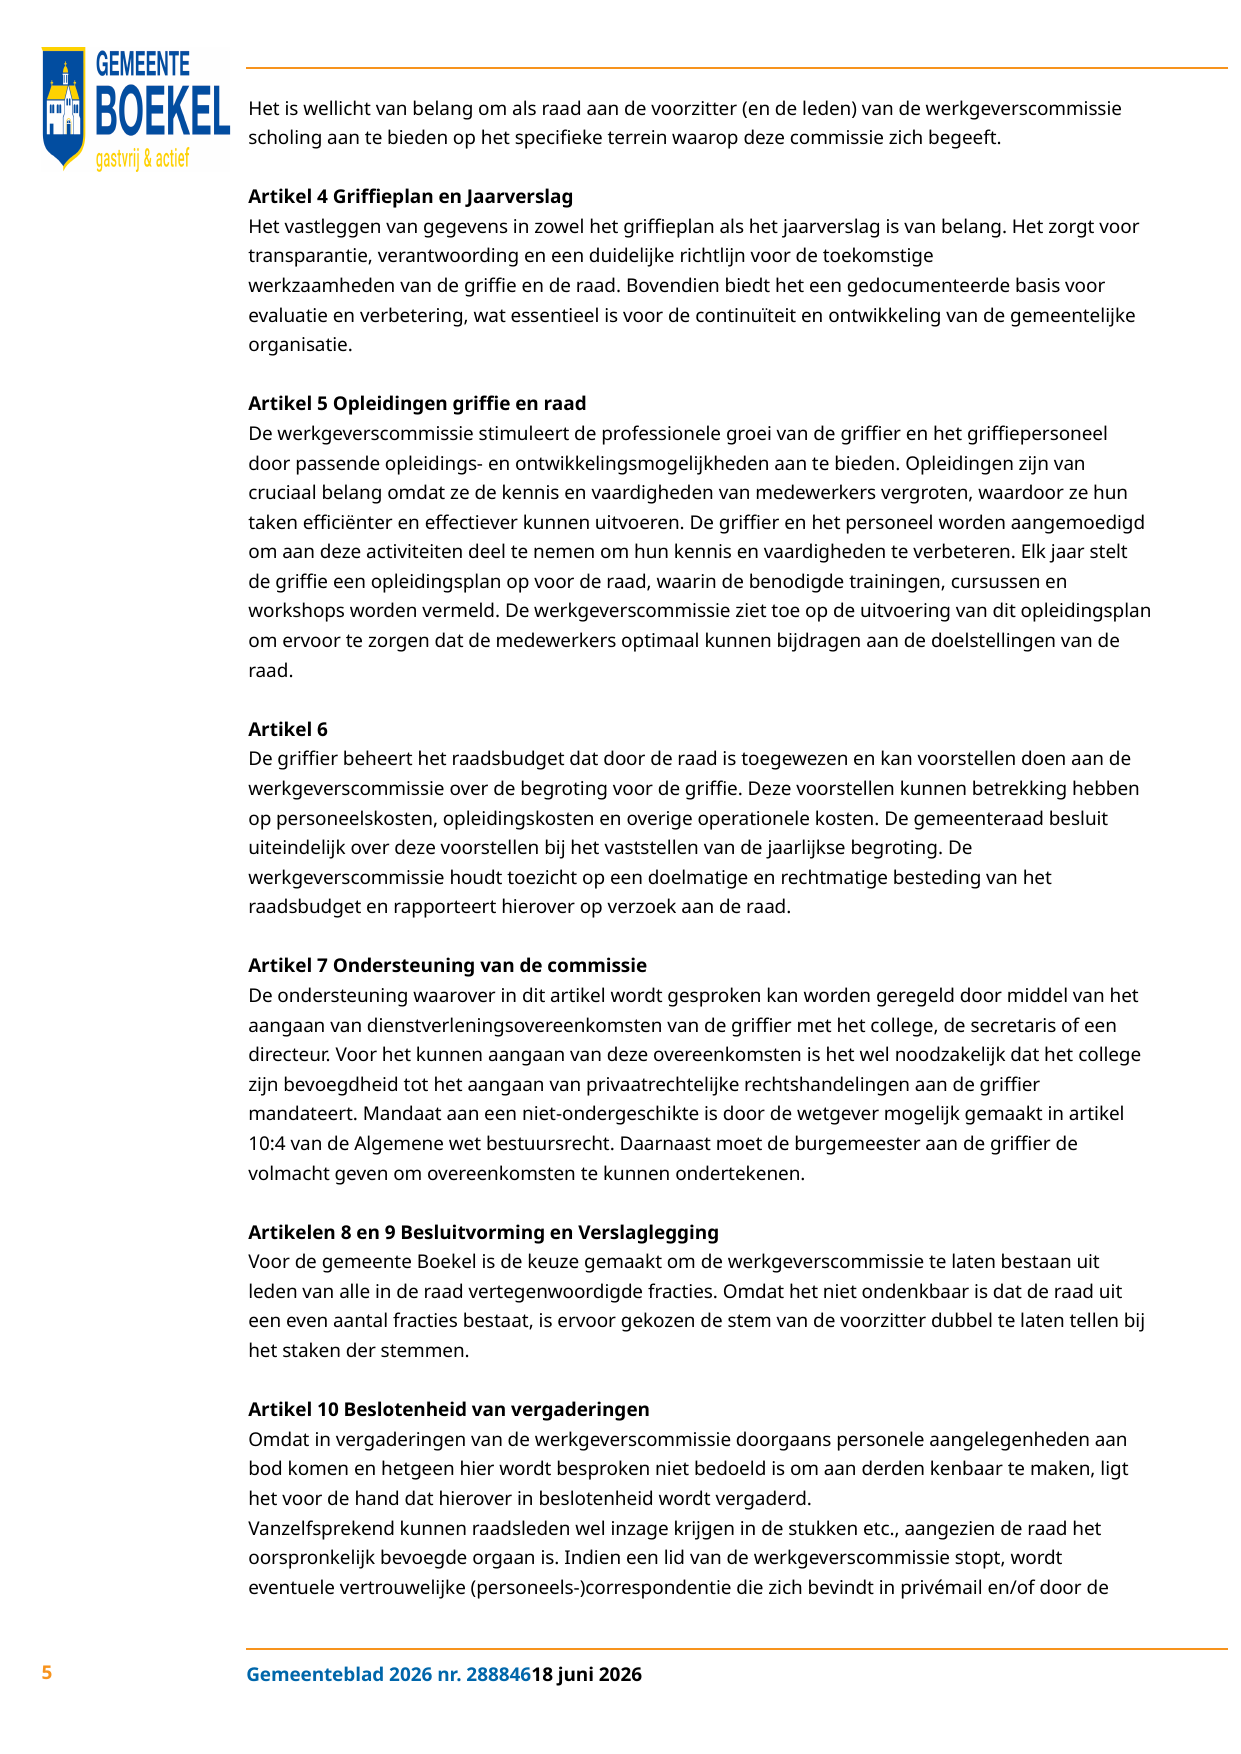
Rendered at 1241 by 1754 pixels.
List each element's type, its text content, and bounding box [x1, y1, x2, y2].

text Artikel 6 [248, 716, 1152, 742]
text Het vastleggen van gegevens in zowel het griffieplan als het jaarverslag is van belang. Het zorgt voor transparantie, verantwoording en een duidelijke richtlijn voor de toekomstige [248, 213, 1152, 268]
text werkzaamheden van de griffie en de raad. Bovendien biedt het een gedocumenteerde basis voor evaluatie en verbetering, wat essentieel is voor de continuïteit en ontwikkeling van de gemeentelijke organisatie. [248, 272, 1152, 357]
text Vanzelfsprekend kunnen raadsleden wel inzage krijgen in de stukken etc., aangezien de raad het oorspronkelijk bevoegde orgaan is. Indien een lid van de werkgeverscommissie stopt, wordt eventuele vertrouwelijke (personeels-)correspondentie die zich bevindt in privémail en/of door de [248, 1515, 1152, 1600]
text Het is wellicht van belang om als raad aan de voorzitter (en de leden) van de werkgeverscommissie scholing aan te bieden op het specifieke terrein waarop deze commissie zich begeeft. [248, 95, 1152, 150]
picture [41, 47, 231, 172]
text Voor de gemeente Boekel is de keuze gemaakt om de werkgeverscommissie te laten bestaan uit leden van alle in de raad vertegenwoordigde fracties. Omdat het niet ondenkbaar is dat de raad uit een even aantal fracties bestaat, is ervoor gekozen de stem van de voorzitter dubbel te laten tellen bij het staken der stemmen. [248, 1248, 1152, 1363]
text De griffier beheert het raadsbudget dat door de raad is toegewezen en kan voorstellen doen aan de werkgeverscommissie over de begroting voor de griffie. Deze voorstellen kunnen betrekking hebben op personeelskosten, opleidingskosten en overige operationele kosten. De gemeenteraad besluit uiteindelijk over deze voorstellen bij het vaststellen van de jaarlijkse begroting. De werkgeverscommissie houdt toezicht op een doelmatige en rechtmatige besteding van het raadsbudget en rapporteert hierover op verzoek aan de raad. [248, 746, 1152, 919]
text Artikel 4 Griffieplan en Jaarverslag [248, 183, 1152, 209]
text Artikel 7 Ondersteuning van de commissie [248, 953, 1152, 978]
text Artikel 10 Beslotenheid van vergaderingen [248, 1396, 1152, 1422]
text Artikel 5 Opleidingen griffie en raad [248, 391, 1152, 416]
text Artikelen 8 en 9 Besluitvorming en Verslaglegging [248, 1219, 1152, 1245]
text De werkgeverscommissie stimuleert de professionele groei van de griffier en het griffiepersoneel door passende opleidings- en ontwikkelingsmogelijkheden aan te bieden. Opleidingen zijn van cruciaal belang omdat ze de kennis en vaardigheden van medewerkers vergroten, waardoor ze hun taken efficiënter en effectiever kunnen uitvoeren. De griffier en het personeel worden aangemoedigd om aan deze activiteiten deel te nemen om hun kennis en vaardigheden te verbeteren. Elk jaar stelt de griffie een opleidingsplan op voor de raad, waarin de benodigde trainingen, cursussen en workshops worden vermeld. De werkgeverscommissie ziet toe op de uitvoering van dit opleidingsplan om ervoor te zorgen dat de medewerkers optimaal kunnen bijdragen aan de doelstellingen van de raad. [248, 420, 1152, 683]
text Omdat in vergaderingen van de werkgeverscommissie doorgaans personele aangelegenheden aan bod komen en hetgeen hier wordt besproken niet bedoeld is om aan derden kenbaar te maken, ligt het voor de hand dat hierover in beslotenheid wordt vergaderd. [248, 1426, 1152, 1511]
text De ondersteuning waarover in dit artikel wordt gesproken kan worden geregeld door middel van het aangaan van dienstverleningsovereenkomsten van de griffier met het college, de secretaris of een directeur. Voor het kunnen aangaan van deze overeenkomsten is het wel noodzakelijk dat het college zijn bevoegdheid tot het aangaan van privaatrechtelijke rechtshandelingen aan de griffier mandateert. Mandaat aan een niet-ondergeschikte is door de wetgever mogelijk gemaakt in artikel 10:4 van de Algemene wet bestuursrecht. Daarnaast moet de burgemeester aan de griffier de volmacht geven om overeenkomsten te kunnen ondertekenen. [248, 982, 1152, 1186]
